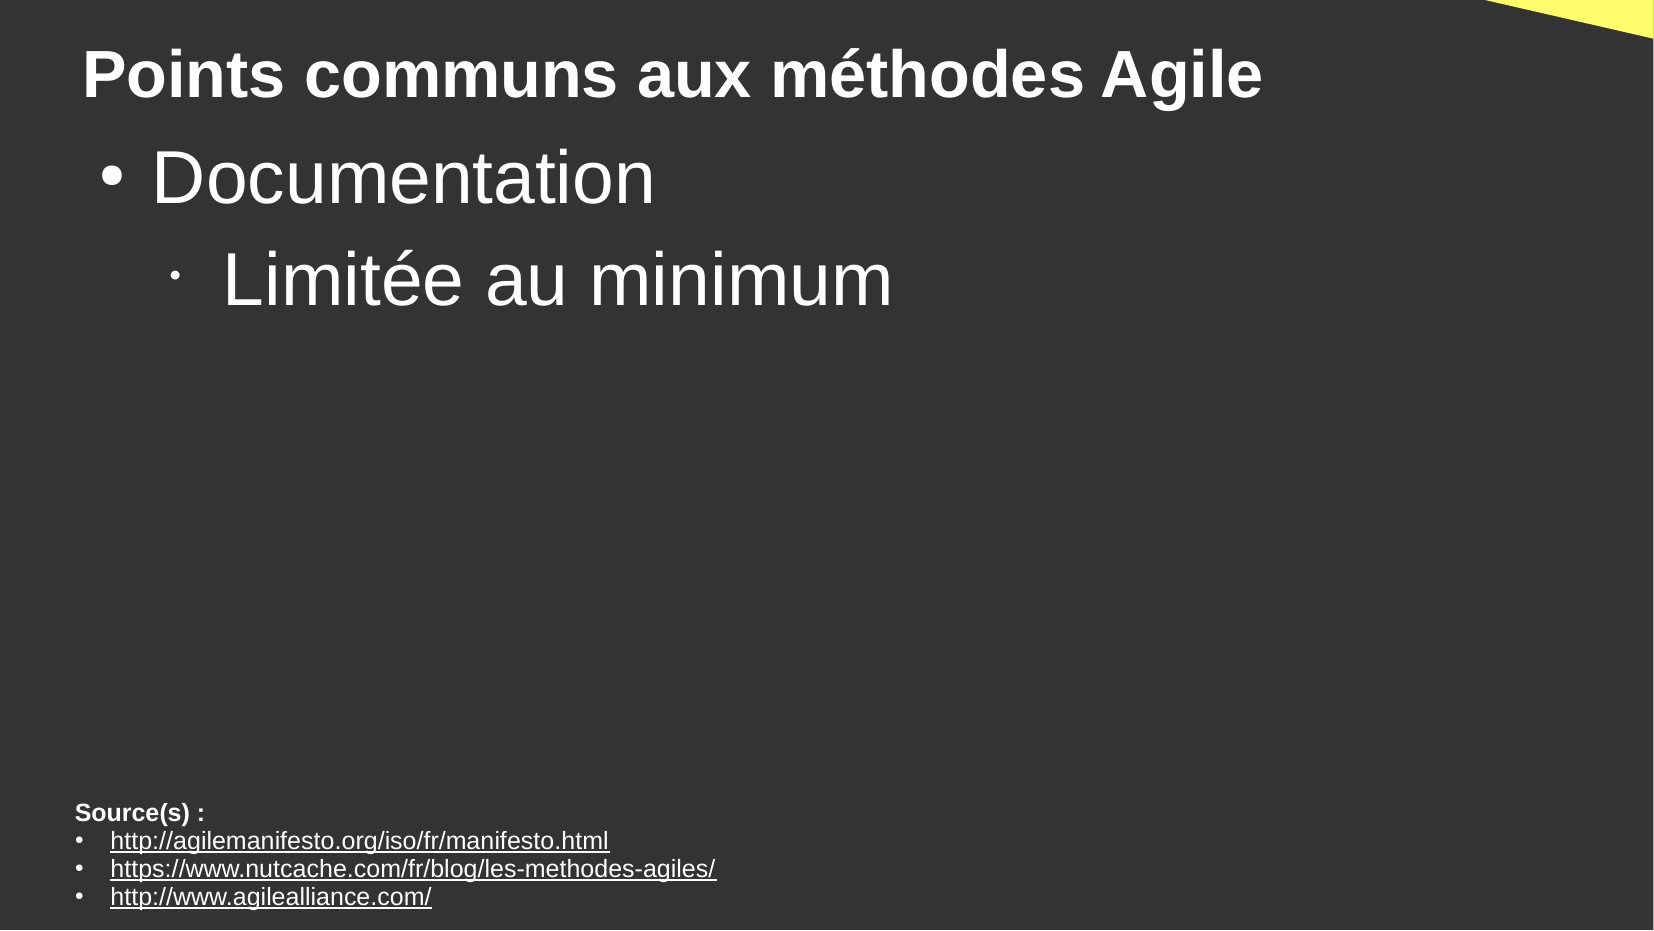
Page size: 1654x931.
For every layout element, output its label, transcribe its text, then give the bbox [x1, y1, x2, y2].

text_box [1485, 0, 1654, 39]
title Points communs aux méthodes Agile [82, 37, 1571, 122]
text_box Source(s) : http://agilemanifesto.org/iso/fr/manifesto.html https://www.nutcache.com/fr/blog/les-methodes-agiles/ http://www.agilealliance.com/ [60, 791, 1546, 919]
list Documentation Limitée au minimum [80, 135, 1620, 777]
